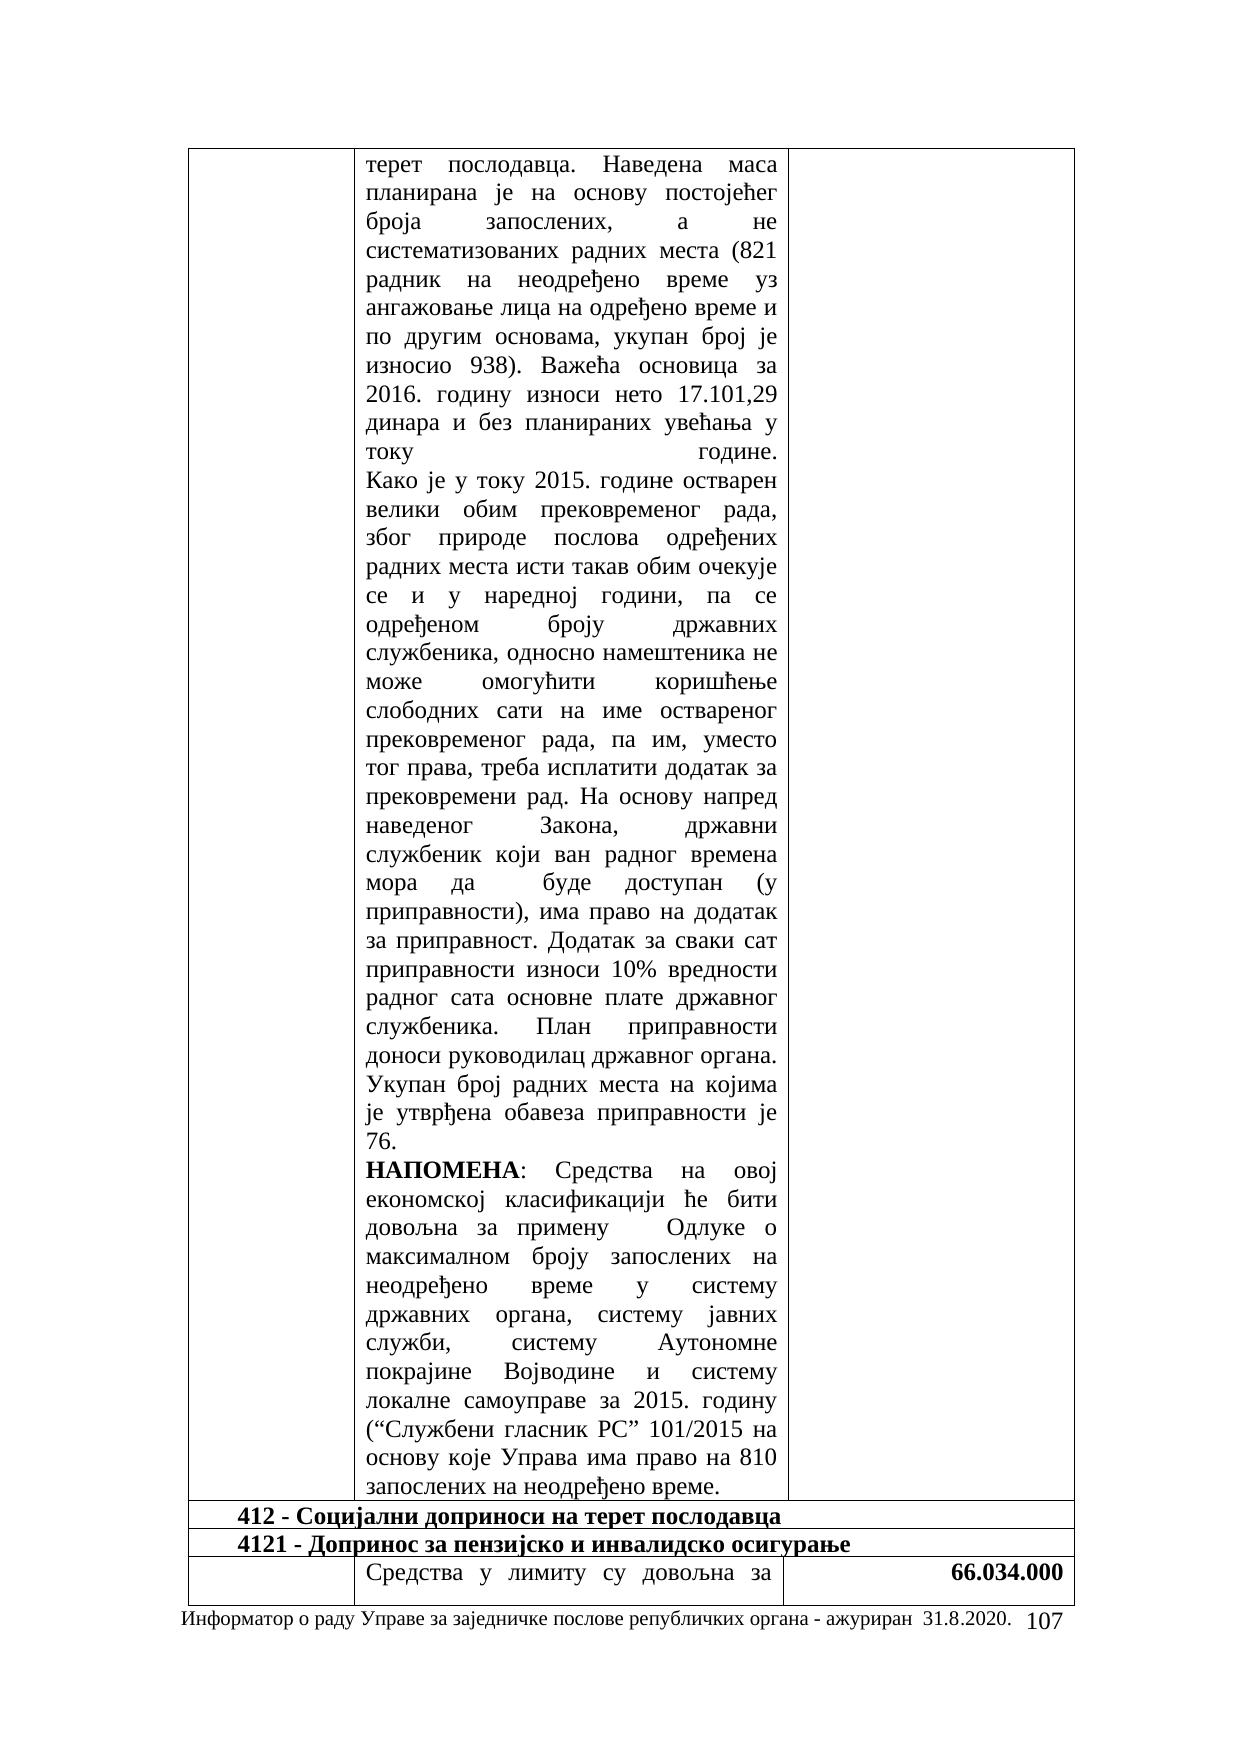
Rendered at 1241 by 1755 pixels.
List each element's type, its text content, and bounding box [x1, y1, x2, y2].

table_cell [189, 1557, 354, 1605]
table_cell [789, 149, 1074, 1500]
table_cell 4121 - Допринос за пензијско и инвалидско осигурање [189, 1529, 1074, 1556]
table_cell терет послодавца. Наведена маса планирана је на основу постојећег броја запослених, а не систематизованих радних места (821 радник на неодређено време уз ангажовање лица на одређено време и по другим основама, укупан број је износио 938). Важећа основица за 2016. годину износи нето 17.101,29 динара и без планираних увећања у току године. Како је у току 2015. године остварен велики обим прековременог рада, због природе послова одређених радних места исти такав обим очекује се и у наредној години, па се одређеном броју државних службеника, односно намештеника не може омогућити коришћење слободних сати на име оствареног прековременог рада, па им, уместо тог права, треба исплатити додатак за прековремени рад. На основу напред наведеног Закона, државни службеник који ван радног времена мора да буде доступан (у приправности), има право на додатак за приправност. Додатак за сваки сат приправности износи 10% вредности радног сата основне плате државног службеника. План приправности доноси руководилац државног органа. Укупан број радних места на којима је утврђена обавеза приправности је 76. НАПОМЕНА: Средства на овој економској класификацији ће бити довољна за примену Одлуке о максималном броју запослених на неодређено време у систему државних органа, систему јавних служби, систему Аутономне покрајине Војводине и систему локалне самоуправе за 2015. годину (“Службени гласник РС” 101/2015 на основу које Управа има право на 810 запослених на неодређено време. [355, 149, 788, 1500]
table_cell 66.034.000 [784, 1557, 1074, 1605]
table_cell [189, 149, 354, 1500]
table_cell Средства у лимиту су довољна за [355, 1557, 783, 1605]
table_cell 412 - Социјални доприноси на терет послодавца [189, 1501, 1074, 1528]
